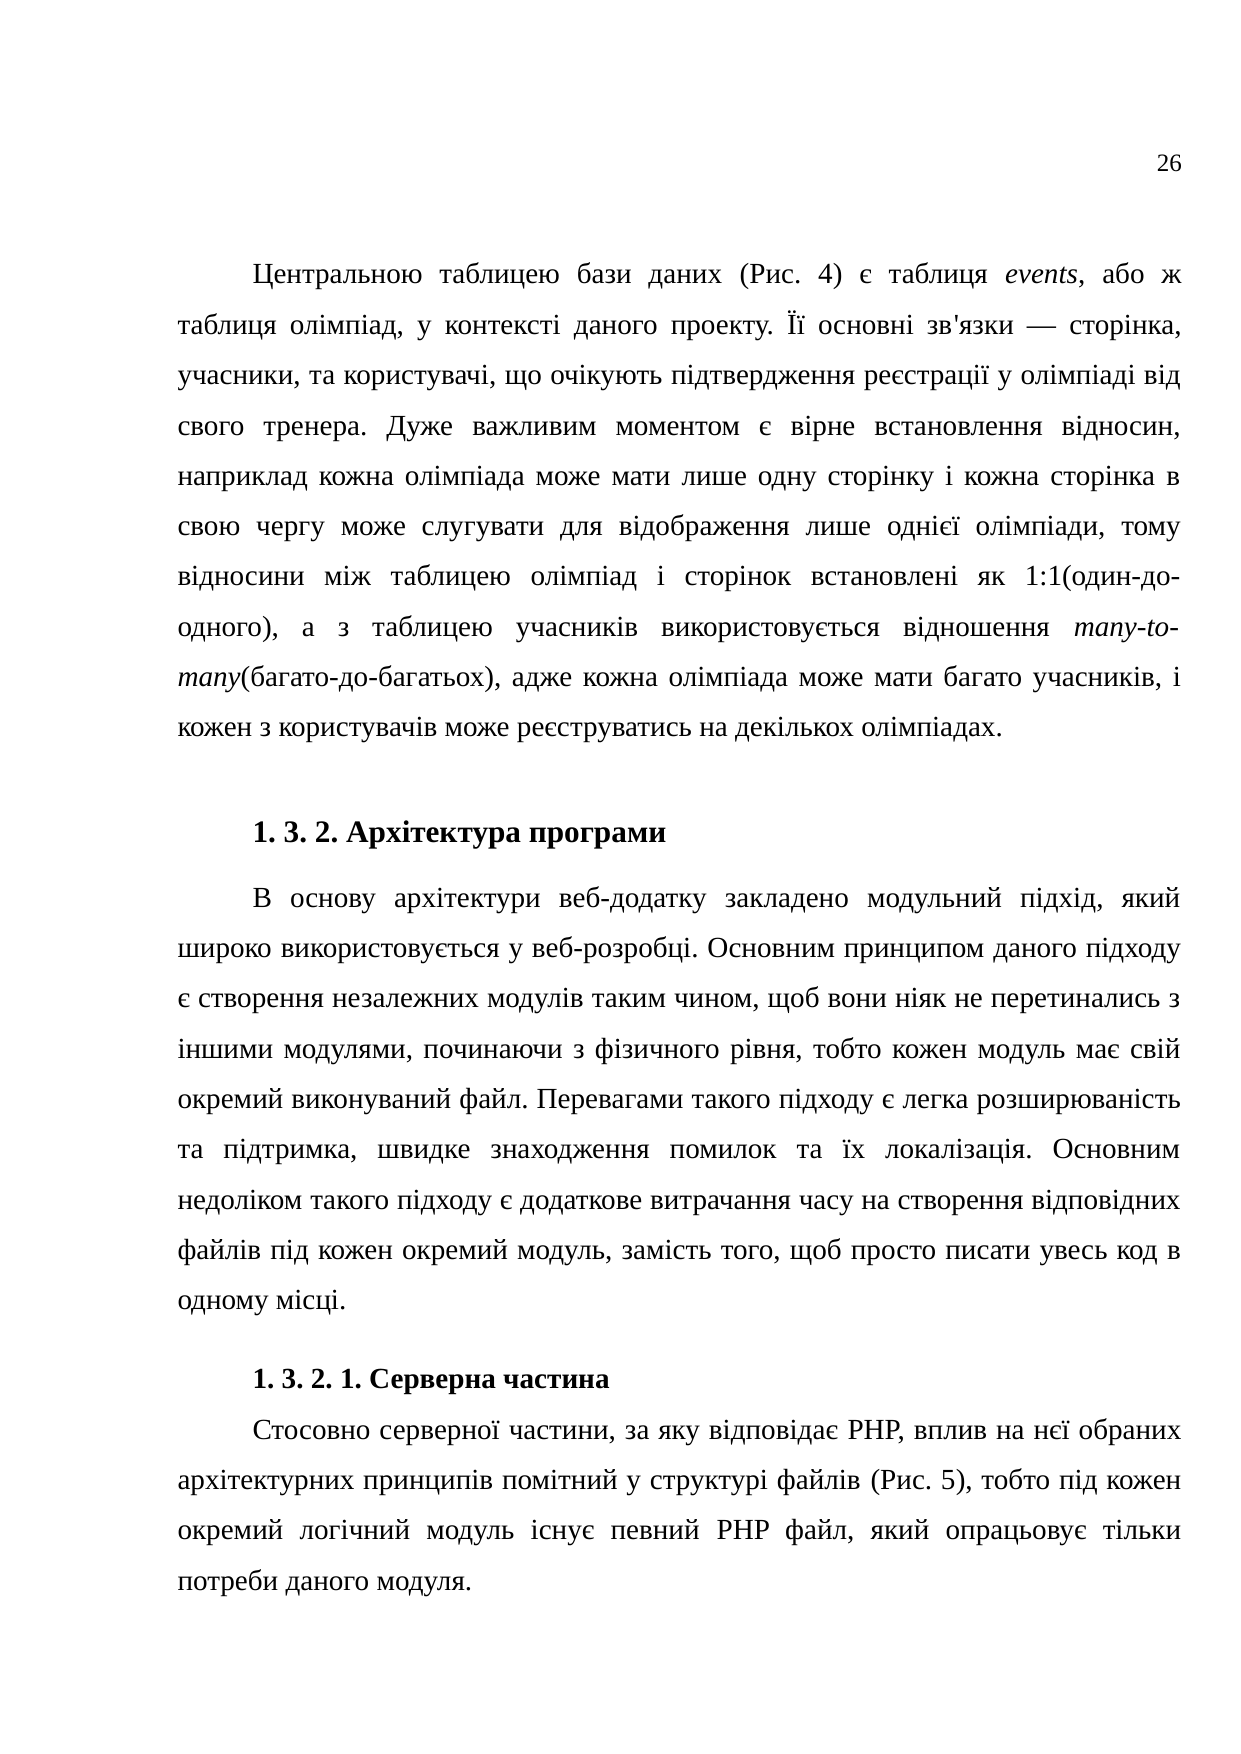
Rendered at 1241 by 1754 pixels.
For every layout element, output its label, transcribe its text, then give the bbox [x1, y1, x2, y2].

text В основу архітектури веб-додатку закладено модульний підхід, який широко використовується у веб-розробці. Основним принципом даного підходу є створення незалежних модулів таким чином, щоб вони ніяк не перетинались з іншими модулями, починаючи з фізичного рівня, тобто кожен модуль має свій окремий виконуваний файл. Перевагами такого підходу є легка розширюваність та підтримка, швидке знаходження помилок та їх локалізація. Основним недоліком такого підходу є додаткове витрачання часу на створення відповідних файлів під кожен окремий модуль, замість того, щоб просто писати увесь код в одному місці. [177, 880, 1181, 1316]
subtitle 1. 3. 2. 1. Серверна частина [177, 1361, 1181, 1395]
text Стосовно серверної частини, за яку відповідає PHP, вплив на нєї обраних архітектурних принципів помітний у структурі файлів (Рис. 5), тобто під кожен окремий логічний модуль існує певний PHP файл, який опрацьовує тільки потреби даного модуля. [177, 1412, 1181, 1596]
text Центральною таблицею бази даних (Рис. 4) є таблиця events, або ж таблиця олімпіад, у контексті даного проекту. Її основні зв'язки — сторінка, учасники, та користувачі, що очікують підтвердження реєстрації у олімпіаді від свого тренера. Дуже важливим моментом є вірне встановлення відносин, наприклад кожна олімпіада може мати лише одну сторінку і кожна сторінка в свою чергу може слугувати для відображення лише однієї олімпіади, тому відносини між таблицею олімпіад і сторінок встановлені як 1:1(один-до-одного), а з таблицею учасників використовується відношення many-to-many(багато-до-багатьох), адже кожна олімпіада може мати багато учасників, і кожен з користувачів може реєструватись на декількох олімпіадах. [177, 257, 1181, 743]
subtitle 1. 3. 2. Архітектура програми [177, 813, 1181, 849]
